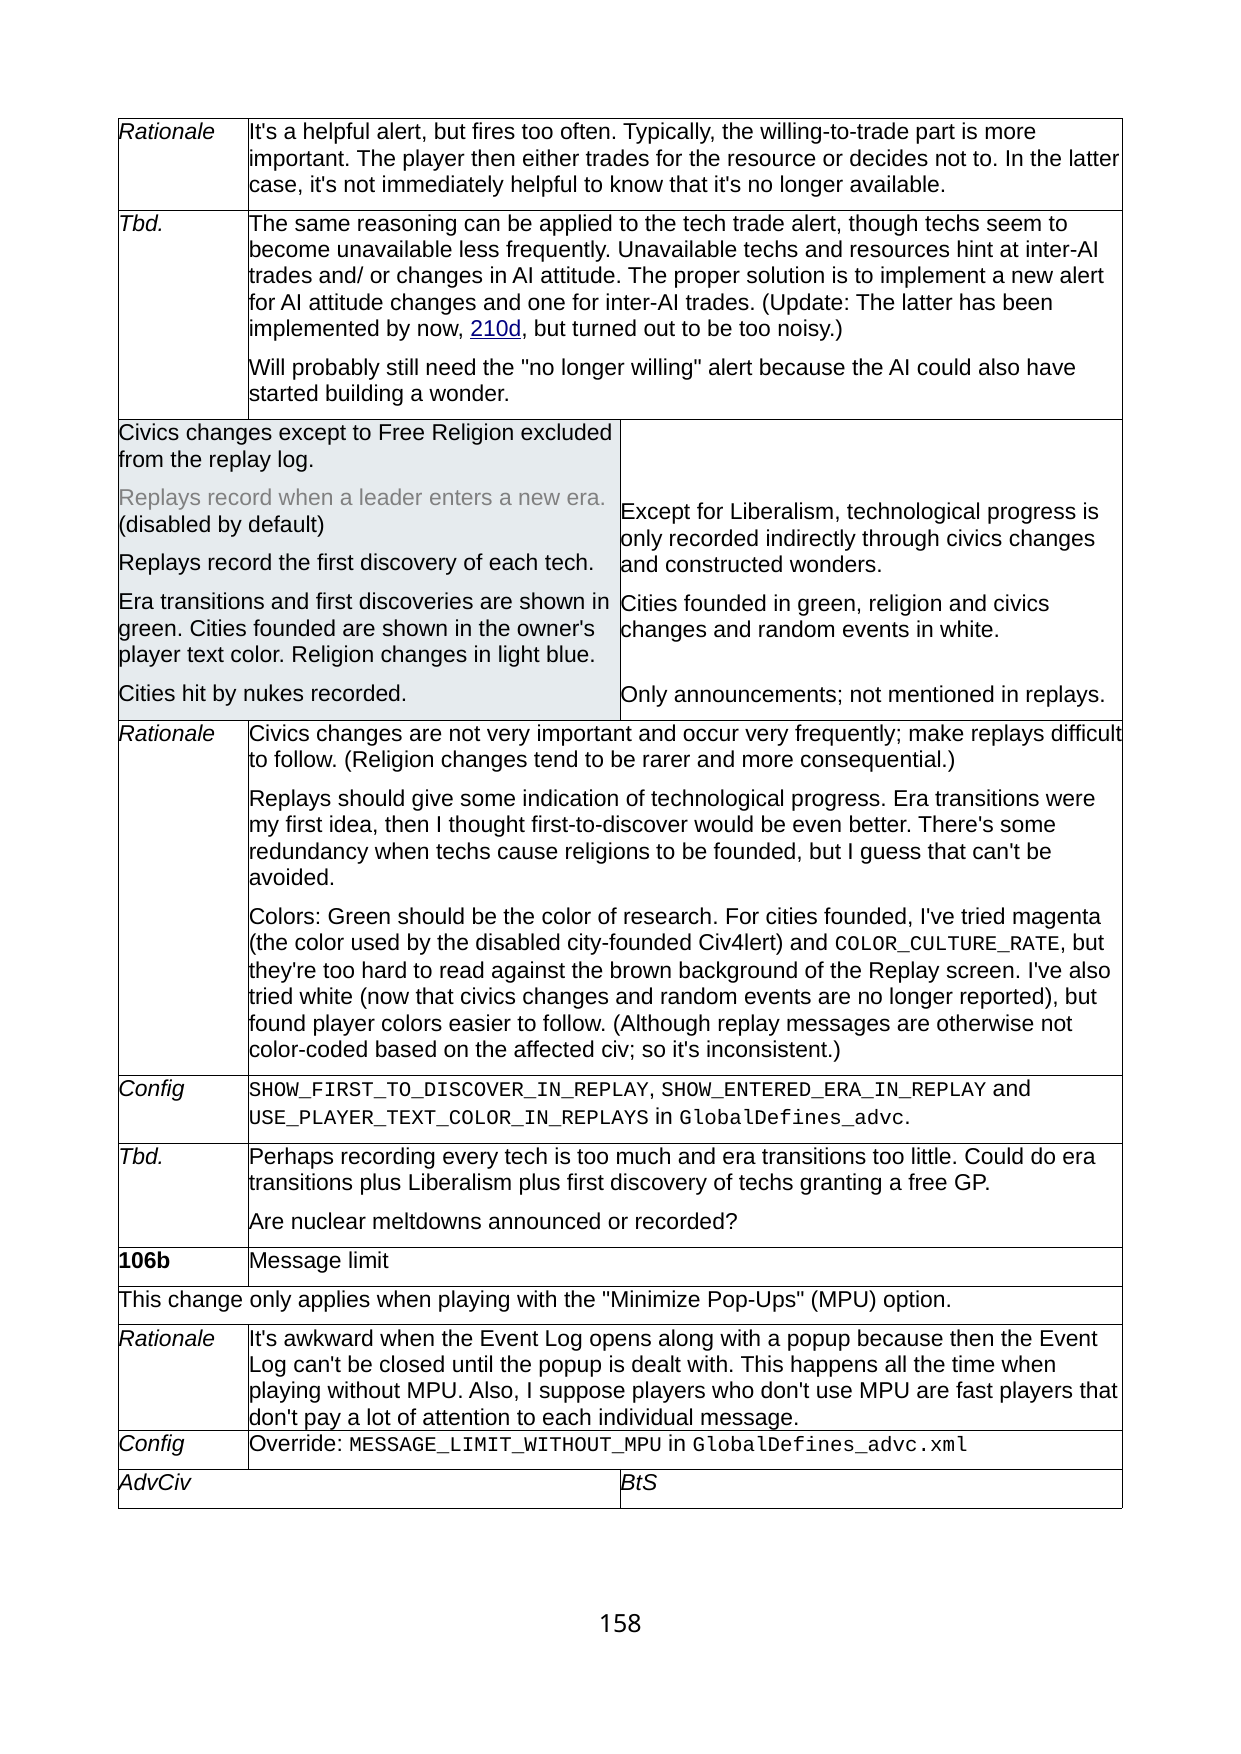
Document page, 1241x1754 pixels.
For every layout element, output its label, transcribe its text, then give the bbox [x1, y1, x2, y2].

table_cell This change only applies when playing with the "Minimize Pop-Ups" (MPU) option. [119, 1287, 1122, 1324]
table_cell It's a helpful alert, but fires too often. Typically, the willing-to-trade part is more important. The player then either trades for the resource or decides not to. In the latter case, it's not immediately helpful to know that it's no longer available. [249, 119, 1122, 210]
table_cell Tbd. [119, 211, 248, 419]
table_cell SHOW_FIRST_TO_DISCOVER_IN_REPLAY, SHOW_ENTERED_ERA_IN_REPLAY and USE_PLAYER_TEXT_COLOR_IN_REPLAYS in GlobalDefines_advc. [249, 1076, 1122, 1143]
table_cell Civics changes are not very important and occur very frequently; make replays difficult to follow. (Religion changes tend to be rarer and more consequential.) Replays should give some indication of technological progress. Era transitions were my first idea, then I thought first-to-discover would be even better. There's some redundancy when techs cause religions to be founded, but I guess that can't be avoided. Colors: Green should be the color of research. For cities founded, I've tried magenta (the color used by the disabled city-founded Civ4lert) and COLOR_CULTURE_RATE, but they're too hard to read against the brown background of the Replay screen. I've also tried white (now that civics changes and random events are no longer reported), but found player colors easier to follow. (Although replay messages are otherwise not color-coded based on the affected civ; so it's inconsistent.) [249, 721, 1122, 1075]
table_cell Civics changes except to Free Religion excluded from the replay log. Replays record when a leader enters a new era. (disabled by default) Replays record the first discovery of each tech. Era transitions and first discoveries are shown in green. Cities founded are shown in the owner's player text color. Religion changes in light blue. Cities hit by nukes recorded. [119, 420, 620, 720]
table_cell AdvCiv [119, 1470, 620, 1508]
table_cell BtS [621, 1470, 1122, 1508]
table_cell Rationale [119, 1325, 248, 1430]
table_cell Perhaps recording every tech is too much and era transitions too little. Could do era transitions plus Liberalism plus first discovery of techs granting a free GP. Are nuclear meltdowns announced or recorded? [249, 1144, 1122, 1247]
table_cell Rationale [119, 119, 248, 210]
table_cell Config [119, 1076, 248, 1143]
table_cell It's awkward when the Event Log opens along with a popup because then the Event Log can't be closed until the popup is dealt with. This happens all the time when playing without MPU. Also, I suppose players who don't use MPU are fast players that don't pay a lot of attention to each individual message. [249, 1325, 1122, 1430]
table_cell Except for Liberalism, technological progress is only recorded indirectly through civics changes and constructed wonders. Cities founded in green, religion and civics changes and random events in white. Only announcements; not mentioned in replays. [621, 420, 1122, 720]
table_cell Message limit [249, 1248, 1122, 1286]
table_cell Tbd. [119, 1144, 248, 1247]
table_cell Rationale [119, 721, 248, 1075]
table_cell 106b [119, 1248, 248, 1286]
table_cell The same reasoning can be applied to the tech trade alert, though techs seem to become unavailable less frequently. Unavailable techs and resources hint at inter-AI trades and/ or changes in AI attitude. The proper solution is to implement a new alert for AI attitude changes and one for inter-AI trades. (Update: The latter has been implemented by now, 210d, but turned out to be too noisy.) Will probably still need the "no longer willing" alert because the AI could also have started building a wonder. [249, 211, 1122, 419]
table_cell Override: MESSAGE_LIMIT_WITHOUT_MPU in GlobalDefines_advc.xml [249, 1431, 1122, 1469]
table_cell Config [119, 1431, 248, 1469]
